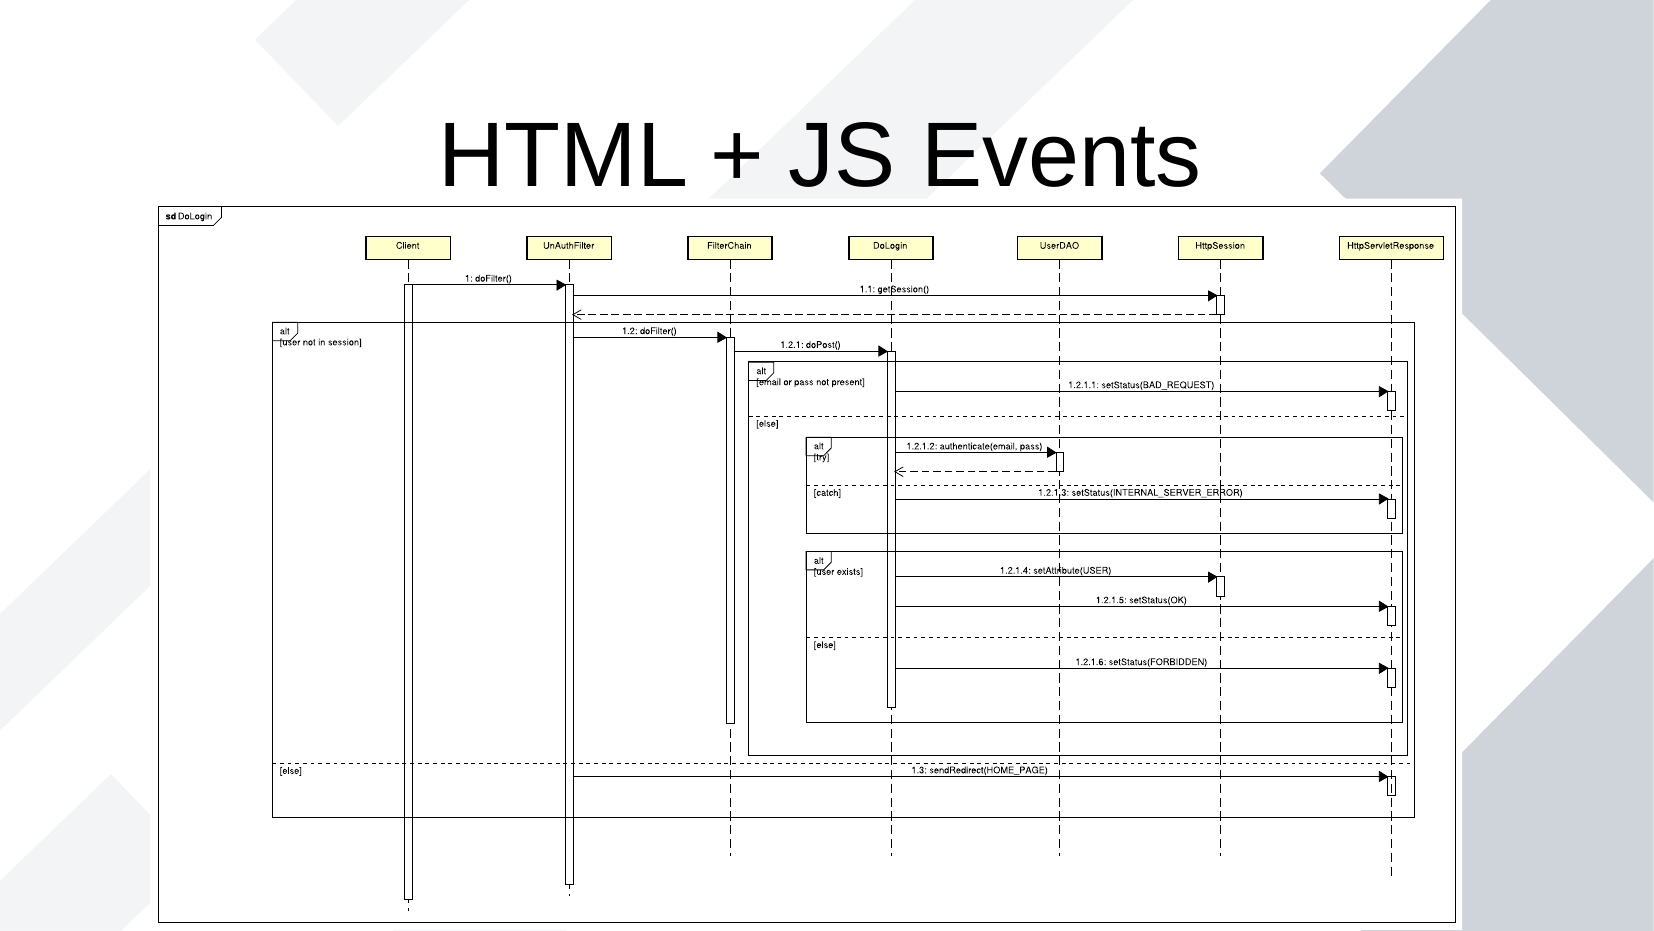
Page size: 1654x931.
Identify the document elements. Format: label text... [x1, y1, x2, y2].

title HTML + JS Events [76, 76, 1565, 233]
picture [150, 198, 1463, 931]
